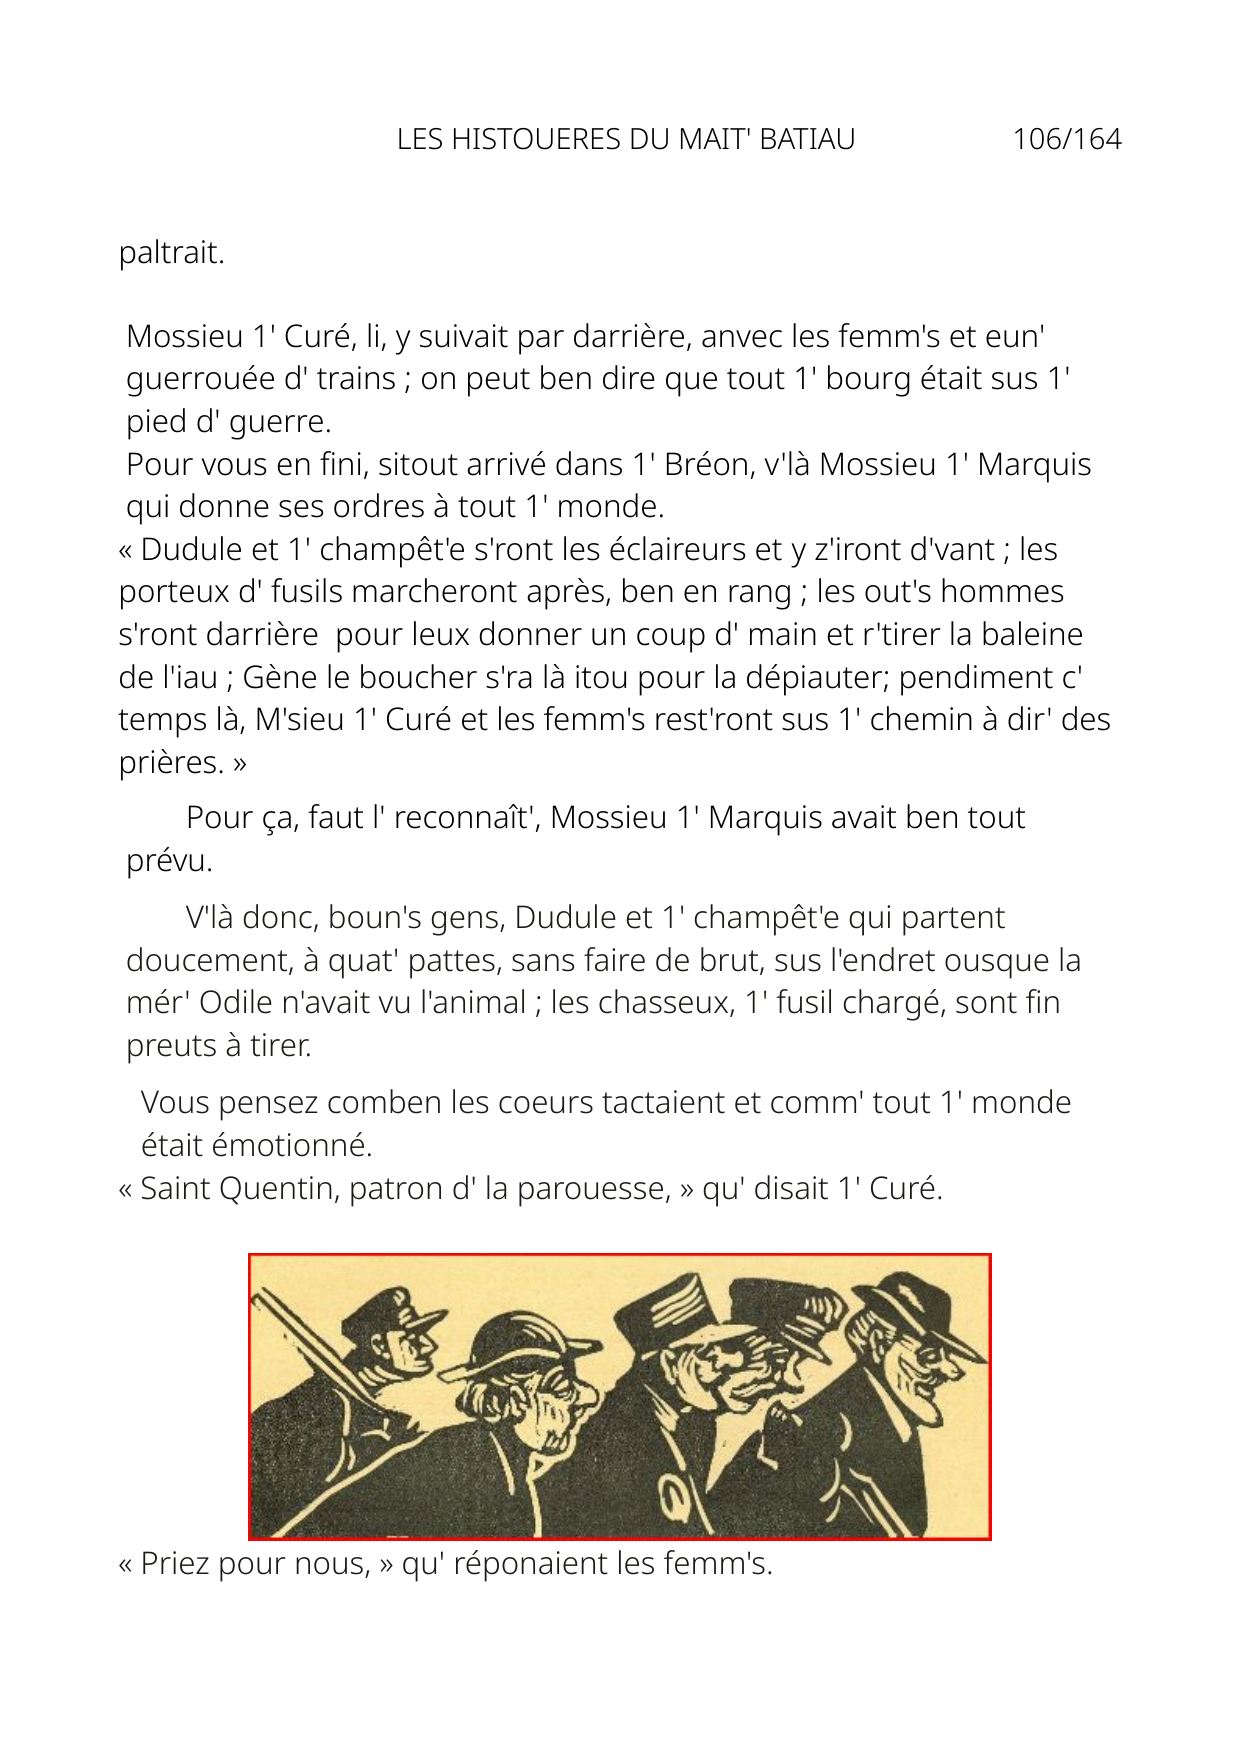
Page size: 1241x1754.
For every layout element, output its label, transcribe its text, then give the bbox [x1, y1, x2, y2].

text « Saint Quentin, patron d' la parouesse, » qu' disait 1' Curé. [118, 1166, 1084, 1208]
text V'là donc, boun's gens, Dudule et 1' champêt'e qui partent doucement, à quat' pattes, sans faire de brut, sus l'endret ousque la mér' Odile n'avait vu l'animal ; les chasseux, 1' fusil chargé, sont fin preuts à tirer. [126, 895, 1114, 1066]
picture [248, 1253, 992, 1541]
text « Priez pour nous, » qu' réponaient les femm's. [118, 1541, 1084, 1583]
text Vous pensez comben les coeurs tactaient et comm' tout 1' monde était émotionné. [141, 1081, 1084, 1166]
text Pour vous en fini, sitout arrivé dans 1' Bréon, v'là Mossieu 1' Marquis qui donne ses ordres à tout 1' monde. [126, 442, 1114, 527]
text Mossieu 1' Curé, li, y suivait par darrière, anvec les femm's et eun' guerrouée d' trains ; on peut ben dire que tout 1' bourg était sus 1' pied d' guerre. [126, 314, 1114, 442]
text paltrait. [118, 230, 1122, 272]
text Pour ça, faut l' reconnaît', Mossieu 1' Marquis avait ben tout prévu. [126, 795, 1114, 880]
text « Dudule et 1' champêt'e s'ront les éclaireurs et y z'iront d'vant ; les porteux d' fusils marcheront après, ben en rang ; les out's hommes s'ront darrière pour leux donner un coup d' main et r'tirer la baleine de l'iau ; Gène le boucher s'ra là itou pour la dépiauter; pendiment c' temps là, M'sieu 1' Curé et les femm's rest'ront sus 1' chemin à dir' des prières. » [118, 527, 1122, 782]
